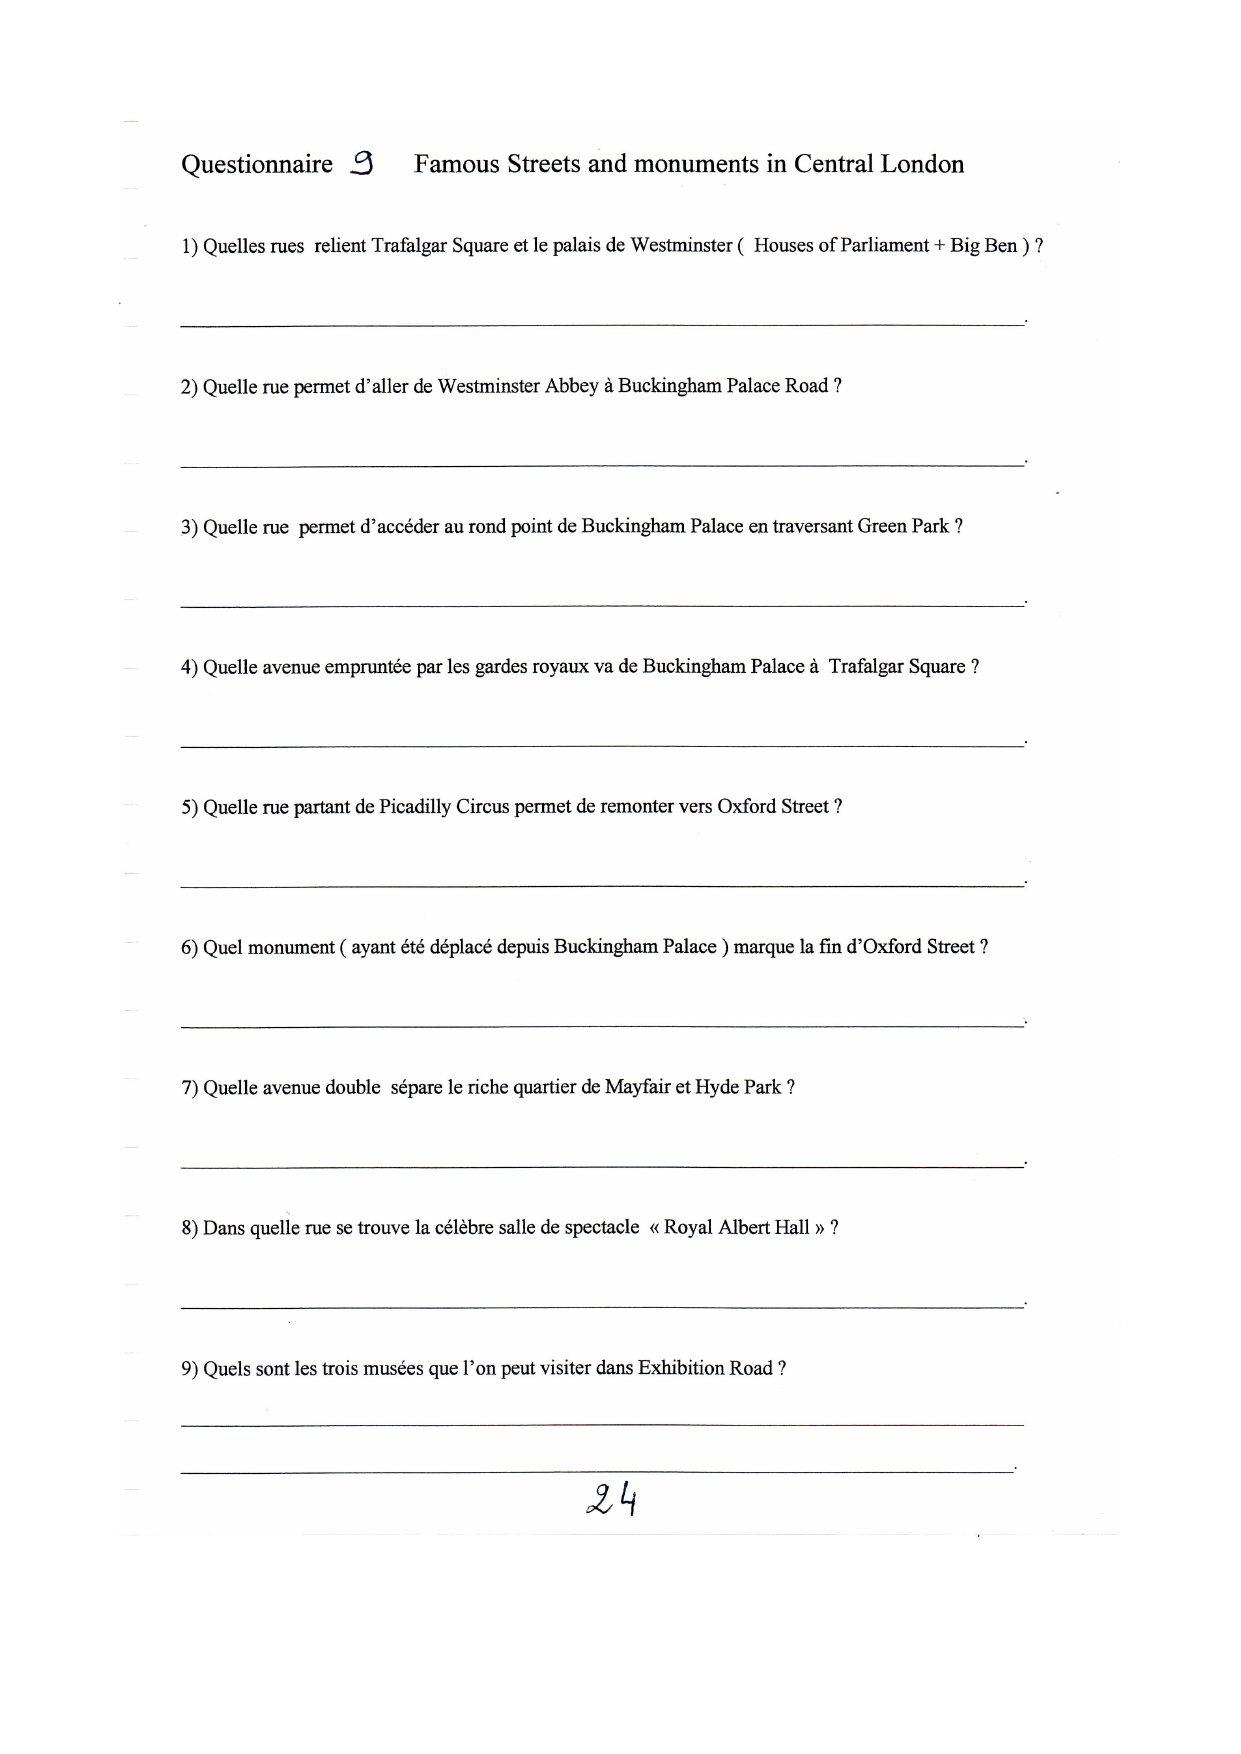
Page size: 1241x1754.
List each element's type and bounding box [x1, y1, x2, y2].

picture [118, 118, 1123, 1537]
